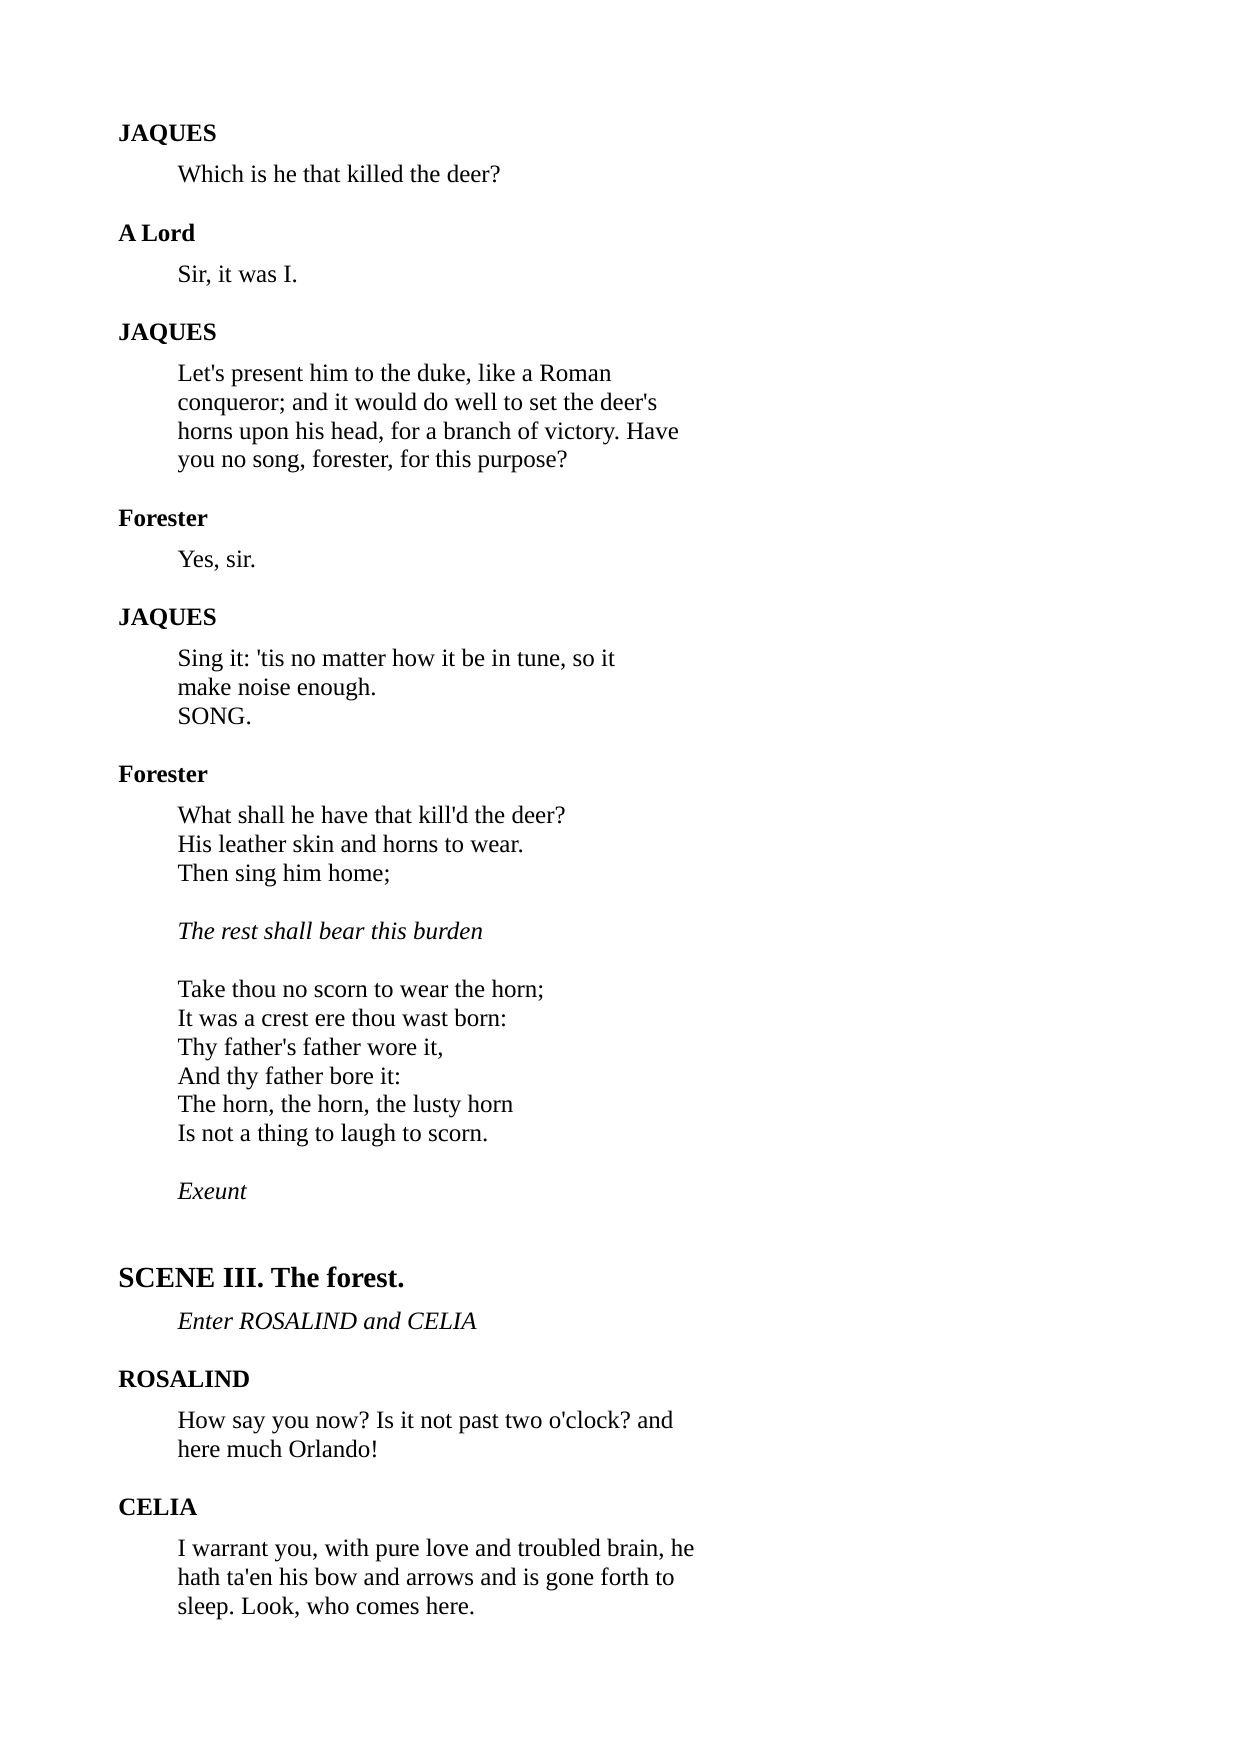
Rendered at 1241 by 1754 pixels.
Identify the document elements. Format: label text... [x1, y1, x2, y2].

text Forester [118, 503, 1122, 532]
text Forester [118, 759, 1122, 788]
text JAQUES [118, 118, 1122, 147]
text Exeunt [177, 1176, 1063, 1205]
text Let's present him to the duke, like a Roman conqueror; and it would do well to set the deer's horns upon his head, for a branch of victory. Have you no song, forester, for this purpose? [177, 358, 1063, 473]
text I warrant you, with pure love and troubled brain, he hath ta'en his bow and arrows and is gone forth to sleep. Look, who comes here. [177, 1533, 1063, 1620]
subtitle SCENE III. The forest. [118, 1260, 1122, 1293]
text A Lord [118, 218, 1122, 246]
text Take thou no scorn to wear the horn; It was a crest ere thou wast born: Thy father's father wore it, And thy father bore it: The horn, the horn, the lusty horn Is not a thing to laugh to scorn. [177, 974, 1063, 1147]
text JAQUES [118, 602, 1122, 631]
text How say you now? Is it not past two o'clock? and here much Orlando! [177, 1405, 1063, 1463]
text ROSALIND [118, 1364, 1122, 1393]
text Sing it: 'tis no matter how it be in tune, so it make noise enough. SONG. [177, 643, 1063, 730]
text Enter ROSALIND and CELIA [177, 1306, 1063, 1334]
text Which is he that killed the deer? [177, 159, 1063, 188]
text JAQUES [118, 317, 1122, 346]
text CELIA [118, 1492, 1122, 1521]
text Yes, sir. [177, 544, 1063, 573]
text What shall he have that kill'd the deer? His leather skin and horns to wear. Then sing him home; [177, 801, 1063, 887]
text Sir, it was I. [177, 259, 1063, 288]
text The rest shall bear this burden [177, 916, 1063, 945]
